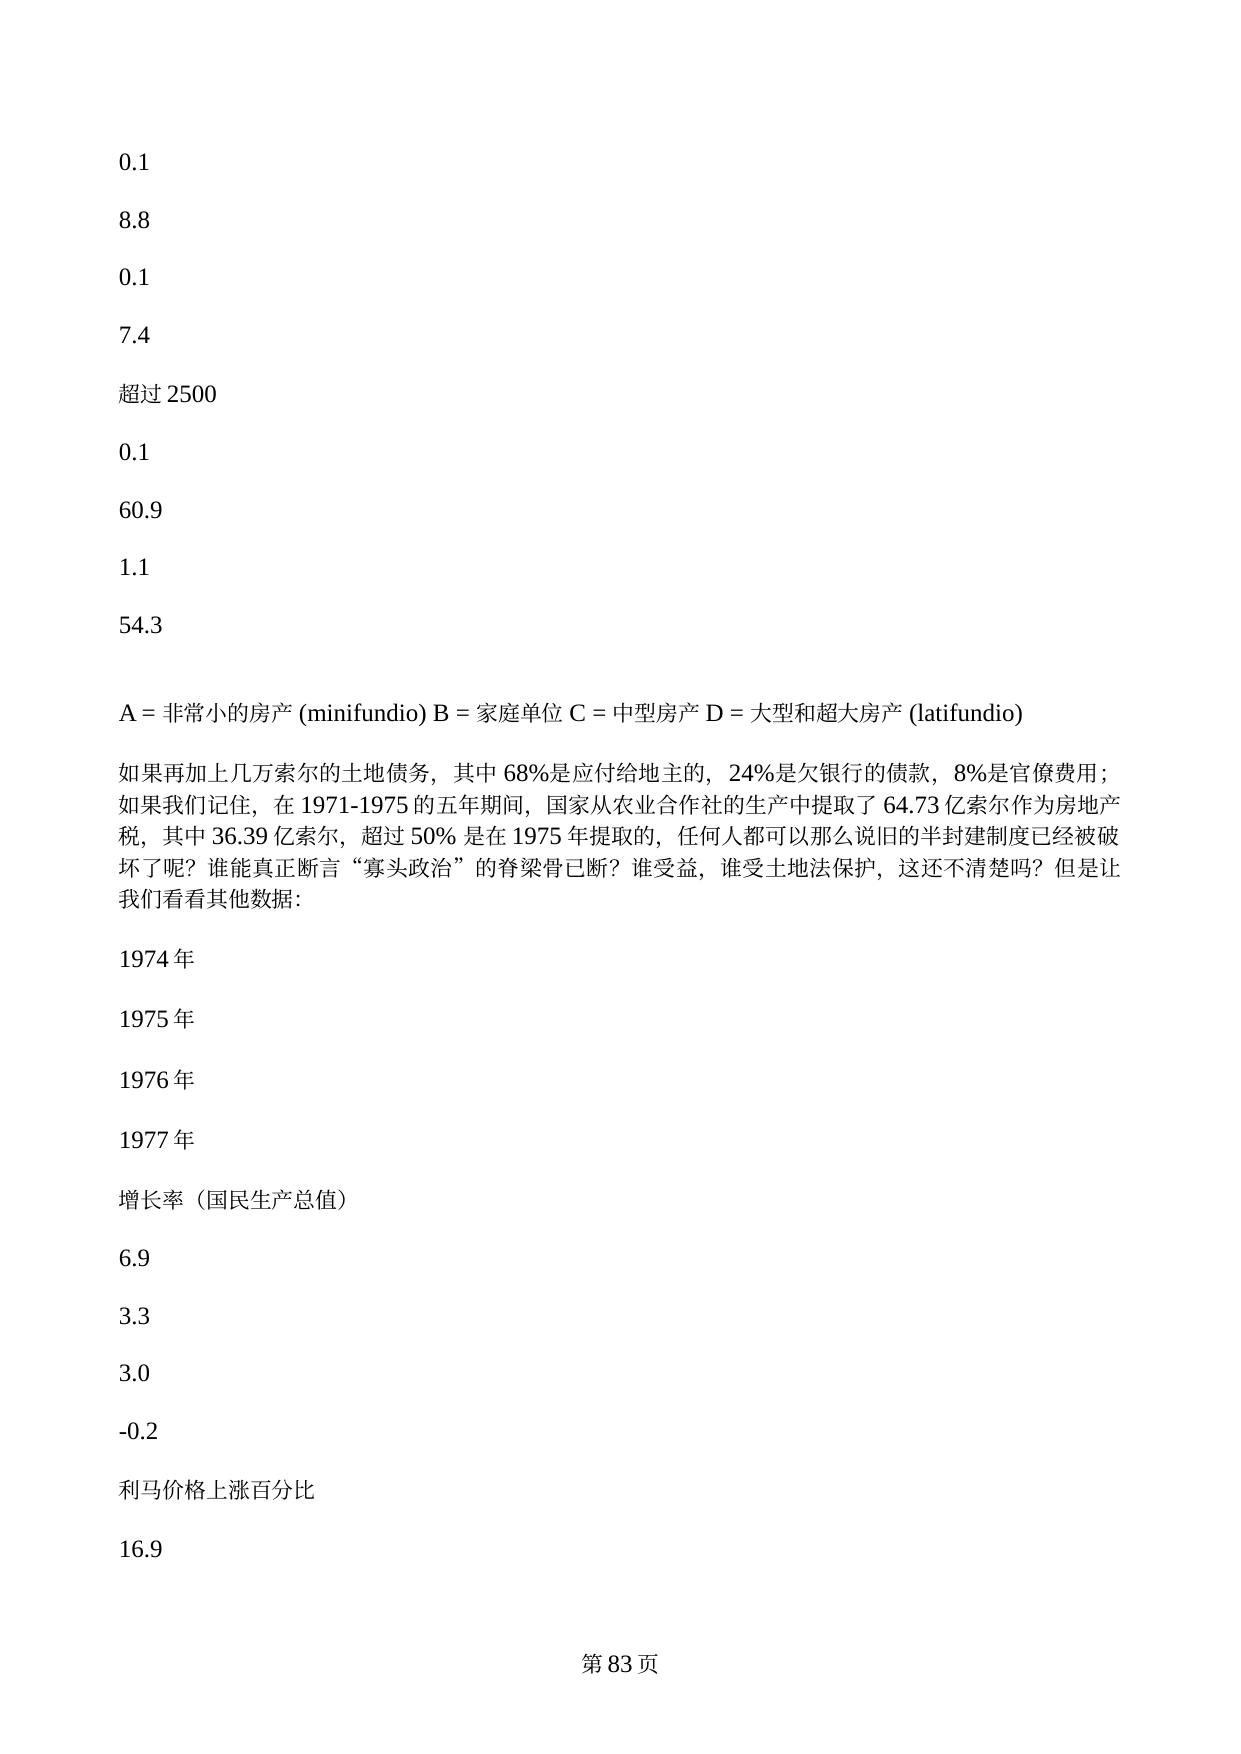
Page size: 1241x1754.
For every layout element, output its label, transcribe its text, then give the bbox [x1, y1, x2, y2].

text 8.8 [118, 205, 1122, 233]
text 超过2500 [118, 377, 1122, 409]
text 0.1 [118, 262, 1122, 291]
text 1977年 [118, 1123, 1122, 1154]
text A = 非常小的房产 (minifundio) B = 家庭单位 C = 中型房产 D = 大型和超大房产 (latifundio) [118, 696, 1122, 728]
text 增长率（国民生产总值） [118, 1183, 1122, 1215]
text 0.1 [118, 147, 1122, 176]
text 利马价格上涨百分比 [118, 1473, 1122, 1505]
text 1976年 [118, 1063, 1122, 1094]
text 如果再加上几万索尔的土地债务，其中68%是应付给地主的，24%是欠银行的债款，8%是官僚费用；如果我们记住，在1971-1975的五年期间，国家从农业合作社的生产中提取了64.73亿索尔作为房地产税，其中36.39亿索尔，超过50% 是在1975年提取的，任何人都可以那么说旧的半封建制度已经被破坏了呢？谁能真正断言“寡头政治”的脊梁骨已断？谁受益，谁受土地法保护，这还不清楚吗？但是让我们看看其他数据： [118, 756, 1122, 914]
text 16.9 [118, 1534, 1122, 1562]
text 3.0 [118, 1358, 1122, 1387]
text 1974年 [118, 942, 1122, 974]
text 0.1 [118, 437, 1122, 466]
text 7.4 [118, 320, 1122, 348]
text 1975年 [118, 1003, 1122, 1034]
text 60.9 [118, 495, 1122, 524]
text 6.9 [118, 1243, 1122, 1272]
text 54.3 [118, 610, 1122, 639]
text 3.3 [118, 1301, 1122, 1330]
text -0.2 [118, 1416, 1122, 1445]
text 1.1 [118, 552, 1122, 581]
